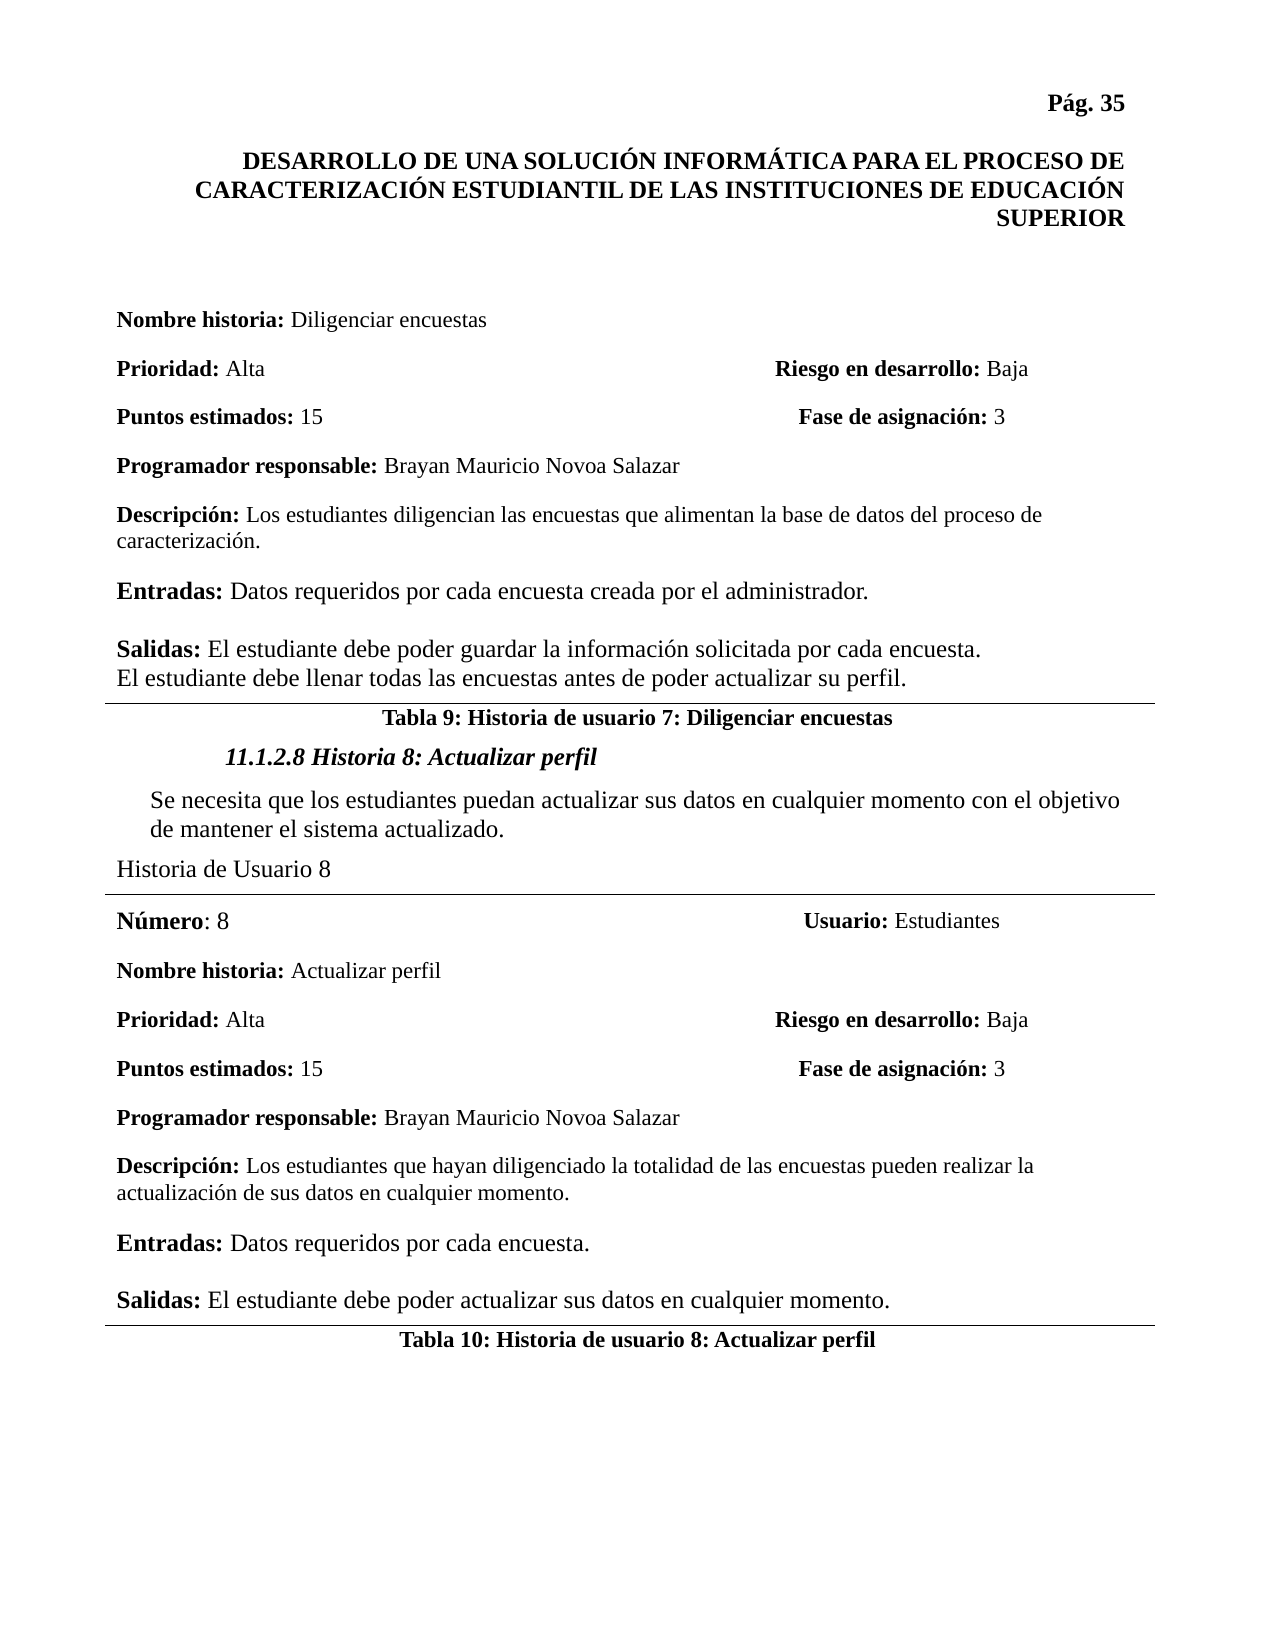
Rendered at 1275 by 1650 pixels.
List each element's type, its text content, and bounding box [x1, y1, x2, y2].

table_cell Entradas: Datos requeridos por cada encuesta creada por el administrador. Salidas: El estudiante debe poder guardar la información solicitada por cada encuesta. El estudiante debe llenar todas las encuestas antes de poder actualizar su perfil. [105, 565, 1155, 703]
text Tabla 10: Historia de usuario 8: Actualizar perfil [150, 1326, 1125, 1353]
table_cell Puntos estimados: 15 [105, 1044, 648, 1092]
table_cell Usuario: Estudiantes [649, 895, 1155, 946]
table_cell Descripción: Los estudiantes que hayan diligenciado la totalidad de las encuestas pueden realizar la actualización de sus datos en cualquier momento. [105, 1141, 1155, 1217]
table_cell Nombre historia: Actualizar perfil [105, 946, 1155, 995]
table_cell Programador responsable: Brayan Mauricio Novoa Salazar [105, 441, 1155, 490]
table_cell Descripción: Los estudiantes diligencian las encuestas que alimentan la base de datos del proceso de caracterización. [105, 490, 1155, 565]
table_cell Número: 8 [105, 895, 648, 946]
subtitle 11.1.2.8 Historia 8: Actualizar perfil [150, 742, 1125, 771]
table_cell Fase de asignación: 3 [649, 392, 1155, 441]
table_cell Puntos estimados: 15 [105, 392, 648, 441]
table_cell Prioridad: Alta [105, 343, 648, 392]
table_cell Nombre historia: Diligenciar encuestas [105, 295, 1155, 343]
table_header Historia de Usuario 8 [105, 843, 1155, 894]
table_cell Riesgo en desarrollo: Baja [649, 343, 1155, 392]
text Tabla 9: Historia de usuario 7: Diligenciar encuestas [150, 704, 1125, 730]
table_cell Fase de asignación: 3 [649, 1044, 1155, 1092]
table_cell Riesgo en desarrollo: Baja [649, 995, 1155, 1044]
table_cell Entradas: Datos requeridos por cada encuesta. Salidas: El estudiante debe poder actualizar sus datos en cualquier momento. [105, 1217, 1155, 1325]
table_cell Programador responsable: Brayan Mauricio Novoa Salazar [105, 1093, 1155, 1141]
table_cell Prioridad: Alta [105, 995, 648, 1044]
text Se necesita que los estudiantes puedan actualizar sus datos en cualquier momento con el objetivo de mantener el sistema actualizado. [150, 785, 1125, 842]
